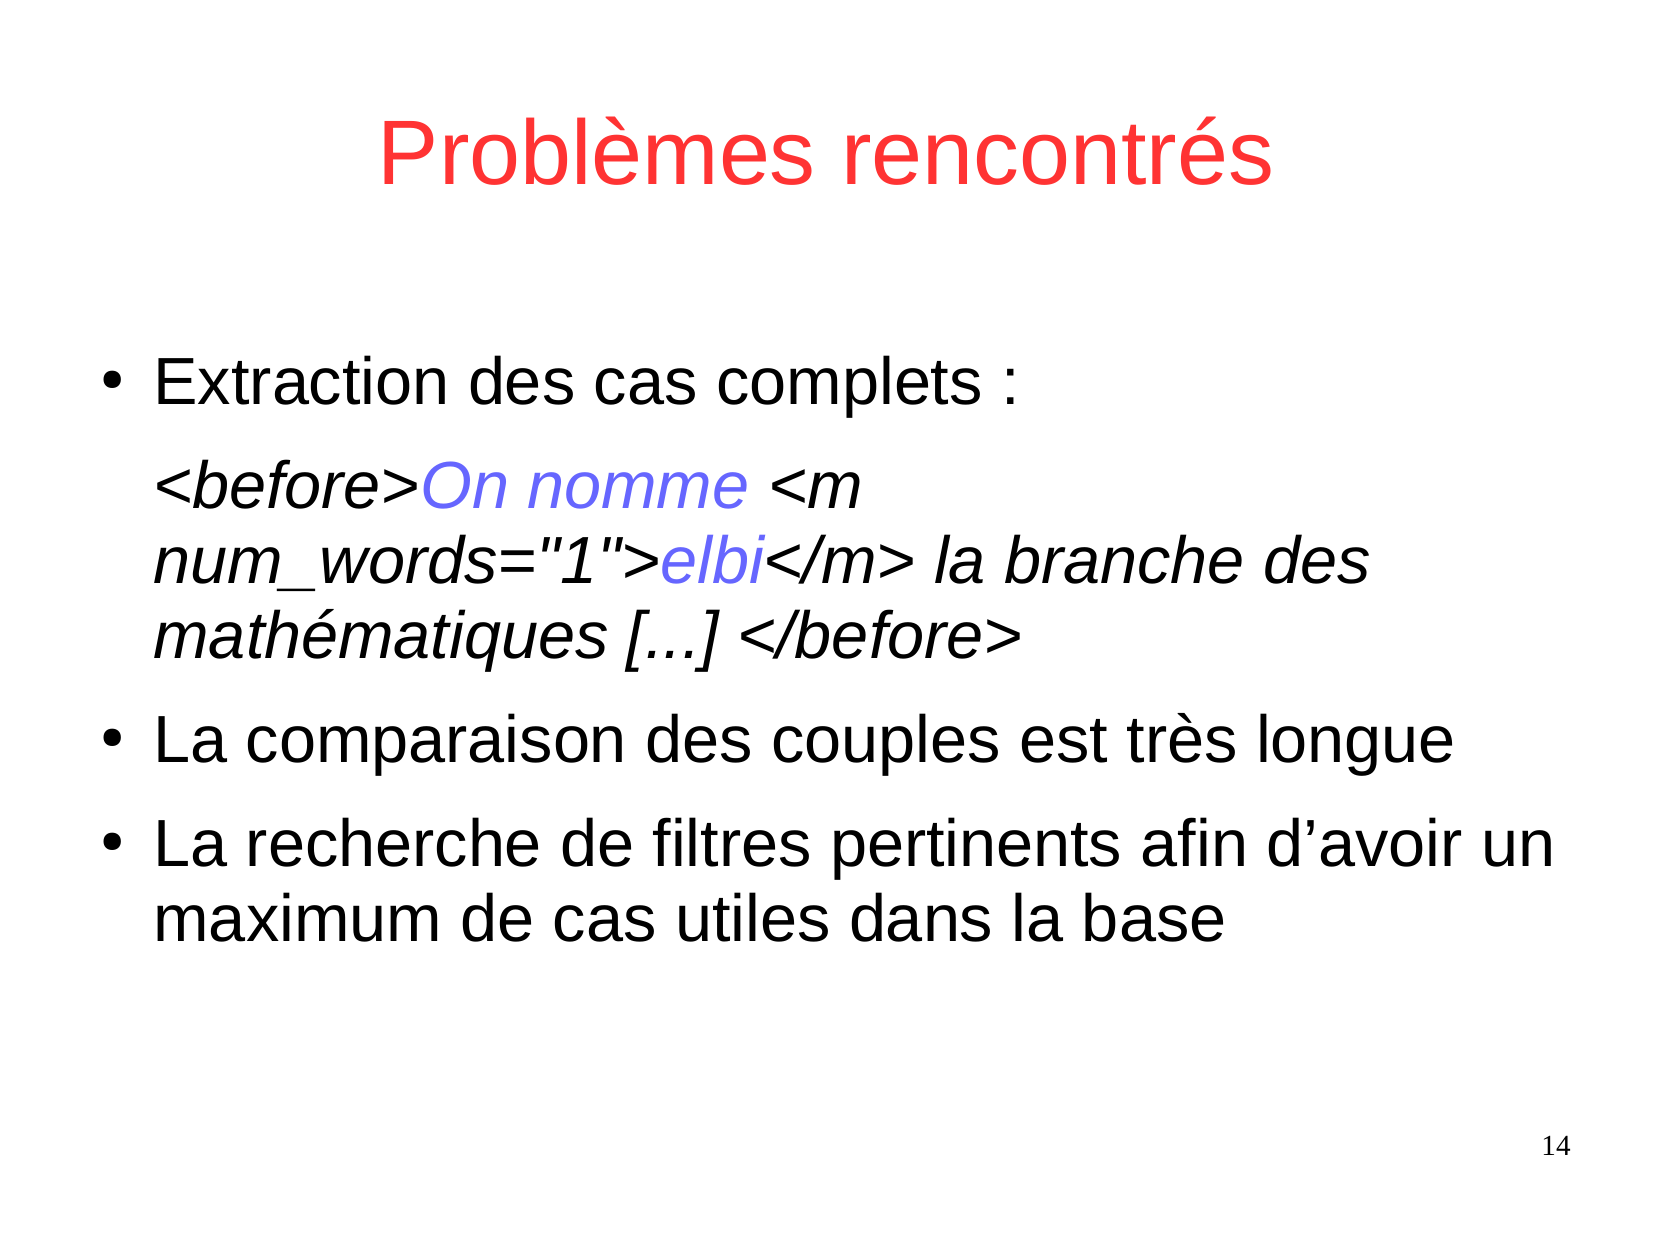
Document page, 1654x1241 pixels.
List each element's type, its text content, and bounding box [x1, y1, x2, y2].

list Extraction des cas complets : <before>On nomme <m num_words="1">elbi</m> la branche des mathématiques [...] </before> La comparaison des couples est très longue La recherche de filtres pertinents afin d’avoir un maximum de cas utiles dans la base [82, 290, 1571, 1010]
title Problèmes rencontrés [82, 49, 1571, 257]
